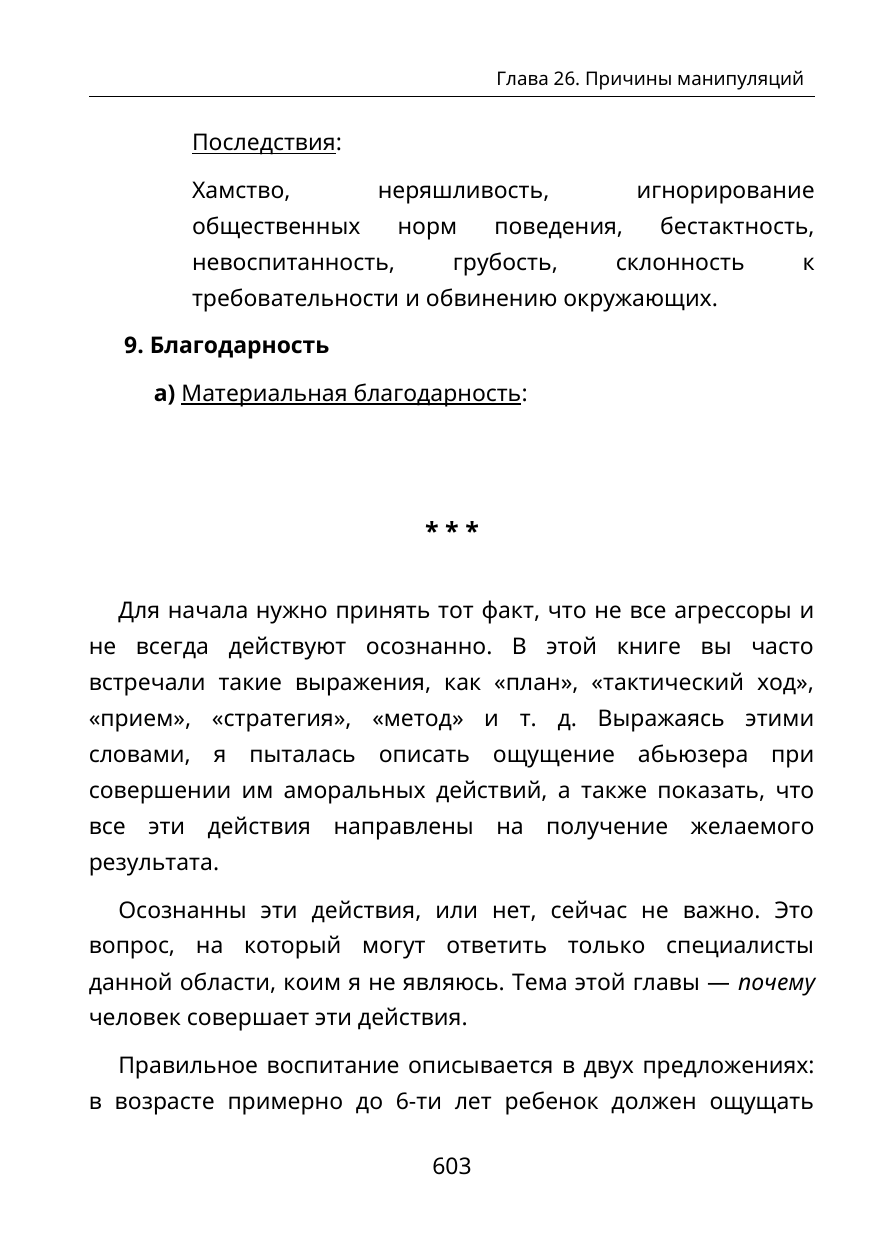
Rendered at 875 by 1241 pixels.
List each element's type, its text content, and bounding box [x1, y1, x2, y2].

text Для начала нужно принять тот факт, что не все агрессоры и не всегда действуют осознанно. В этой книге вы часто встречали такие выражения, как «план», «тактический ход», «прием», «стратегия», «метод» и т. д. Выражаясь этими словами, я пыталась описать ощущение абьюзера при совершении им аморальных действий, а также показать, что все эти действия направлены на получение желаемого результата. [88, 594, 815, 877]
subtitle * * * [88, 514, 815, 548]
text Правильное воспитание описывается в двух предложениях: в возрасте примерно до 6-ти лет ребенок должен ощущать [88, 1049, 815, 1116]
list Последствия: [148, 126, 815, 157]
list Благодарность [118, 329, 815, 361]
list Материальная благодарность: [148, 377, 815, 408]
list Хамство, неряшливость, игнорирование общественных норм поведения, бестактность, невоспитанность, грубость, склонность к требовательности и обвинению окружающих. [148, 174, 815, 313]
text Осознанны эти действия, или нет, сейчас не важно. Это вопрос, на который могут ответить только специалисты данной области, коим я не являюсь. Тема этой главы — почему человек совершает эти действия. [88, 893, 815, 1033]
